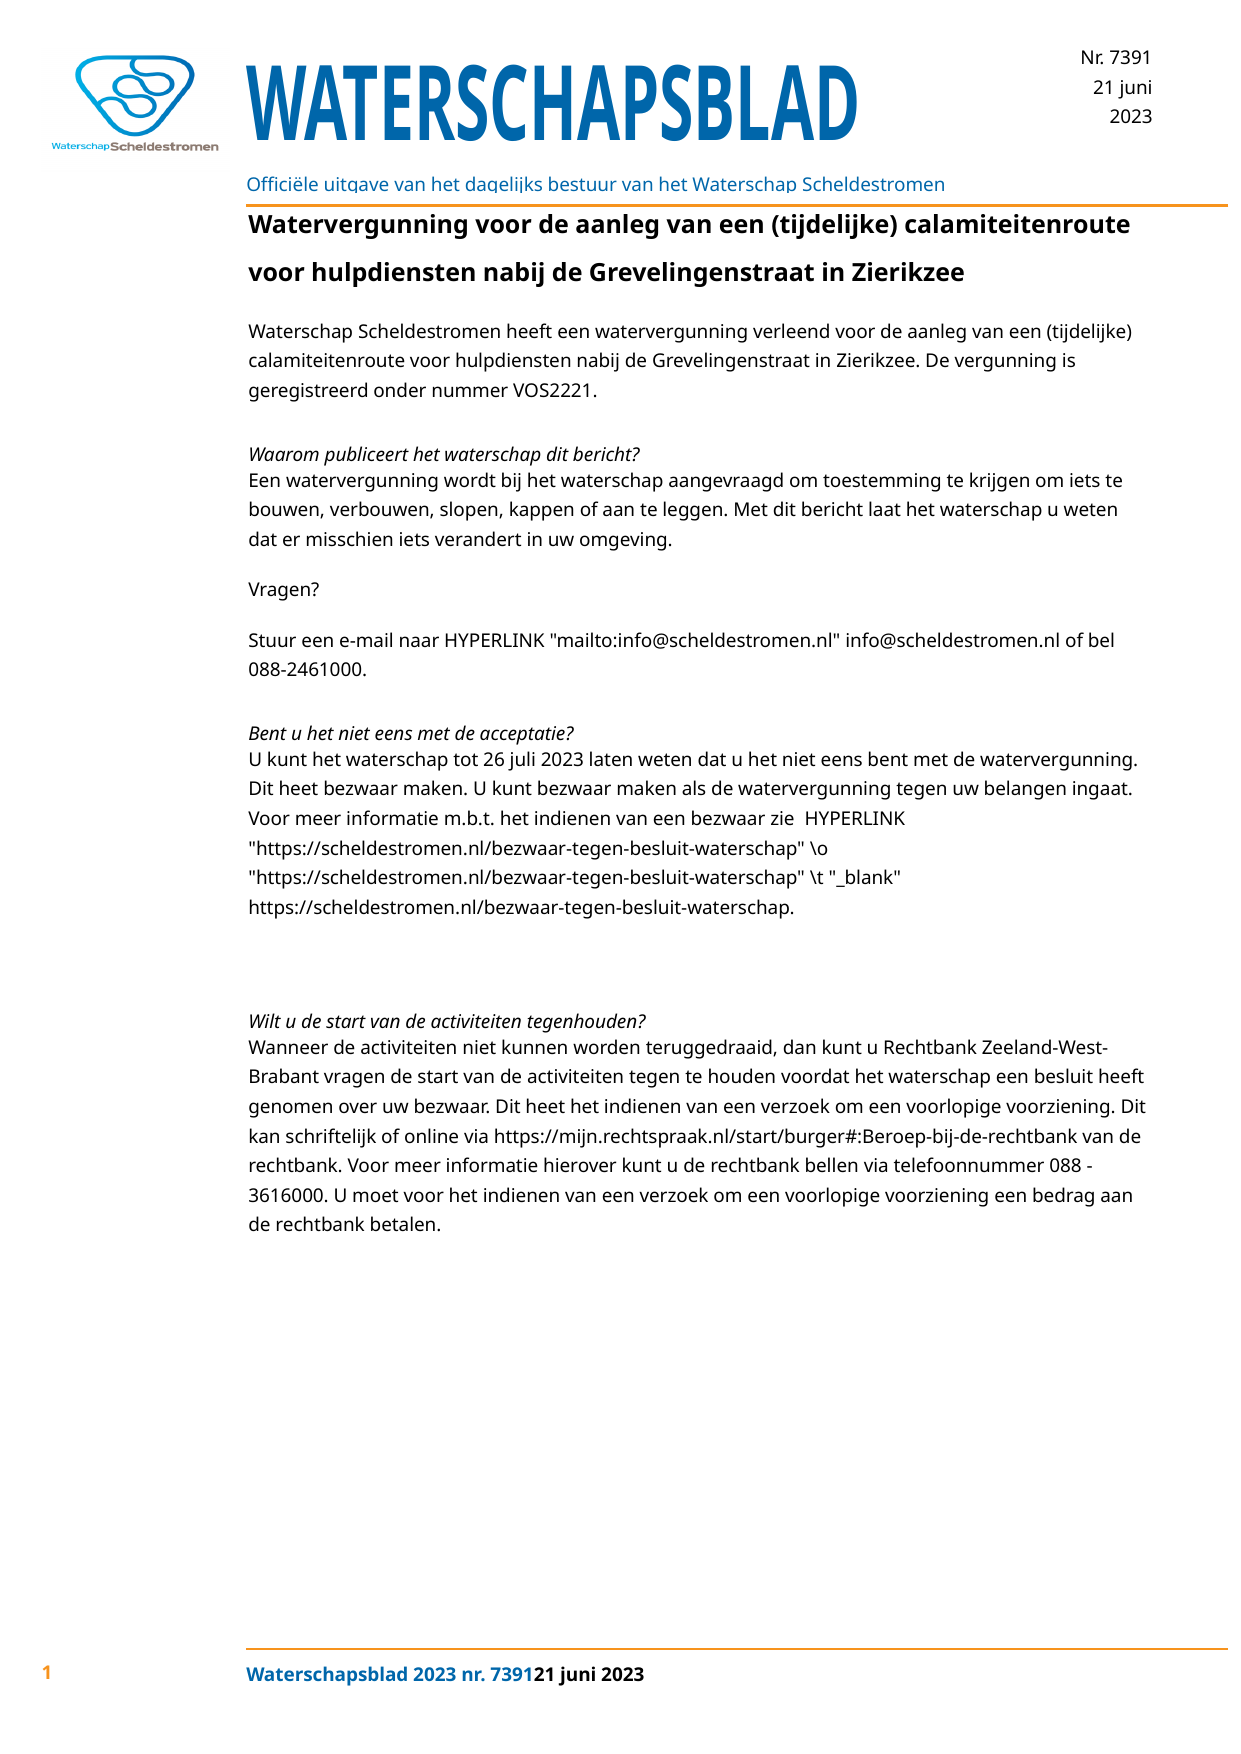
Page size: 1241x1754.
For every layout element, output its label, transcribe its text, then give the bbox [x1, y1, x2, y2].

text Wanneer de activiteiten niet kunnen worden teruggedraaid, dan kunt u Rechtbank Zeeland-West-Brabant vragen de start van de activiteiten tegen te houden voordat het waterschap een besluit heeft genomen over uw bezwaar. Dit heet het indienen van een verzoek om een voorlopige voorziening. Dit kan schriftelijk of online via https://mijn.rechtspraak.nl/start/burger#:Beroep-bij-de-rechtbank van de rechtbank. Voor meer informatie hierover kunt u de rechtbank bellen via telefoonnummer 088 - 3616000. U moet voor het indienen van een verzoek om een voorlopige voorziening een bedrag aan de rechtbank betalen. [248, 1034, 1152, 1237]
text Waarom publiceert het waterschap dit bericht? [248, 441, 1152, 467]
text Een watervergunning wordt bij het waterschap aangevraagd om toestemming te krijgen om iets te bouwen, verbouwen, slopen, kappen of aan te leggen. Met dit bericht laat het waterschap u weten dat er misschien iets verandert in uw omgeving. [248, 467, 1152, 552]
text Bent u het niet eens met de acceptatie? [248, 720, 1152, 746]
text U kunt het waterschap tot 26 juli 2023 laten weten dat u het niet eens bent met de watervergunning. Dit heet bezwaar maken. U kunt bezwaar maken als de watervergunning tegen uw belangen ingaat. Voor meer informatie m.b.t. het indienen van een bezwaar zie HYPERLINK "https://scheldestromen.nl/bezwaar-tegen-besluit-waterschap" \o "https://scheldestromen.nl/bezwaar-tegen-besluit-waterschap" \t "_blank" https://scheldestromen.nl/bezwaar-tegen-besluit-waterschap. [248, 746, 1152, 920]
picture [41, 47, 231, 172]
text Stuur een e-mail naar HYPERLINK "mailto:info@scheldestromen.nl" info@scheldestromen.nl of bel 088-2461000. [248, 627, 1152, 682]
text Wilt u de start van de activiteiten tegenhouden? [248, 1008, 1152, 1034]
text Vragen? [248, 576, 1152, 602]
text Waterschap Scheldestromen heeft een watervergunning verleend voor de aanleg van een (tijdelijke) calamiteitenroute voor hulpdiensten nabij de Grevelingenstraat in Zierikzee. De vergunning is geregistreerd onder nummer VOS2221. [248, 318, 1152, 403]
text Watervergunning voor de aanleg van een (tijdelijke) calamiteitenroute voor hulpdiensten nabij de Grevelingenstraat in Zierikzee [248, 207, 1152, 288]
